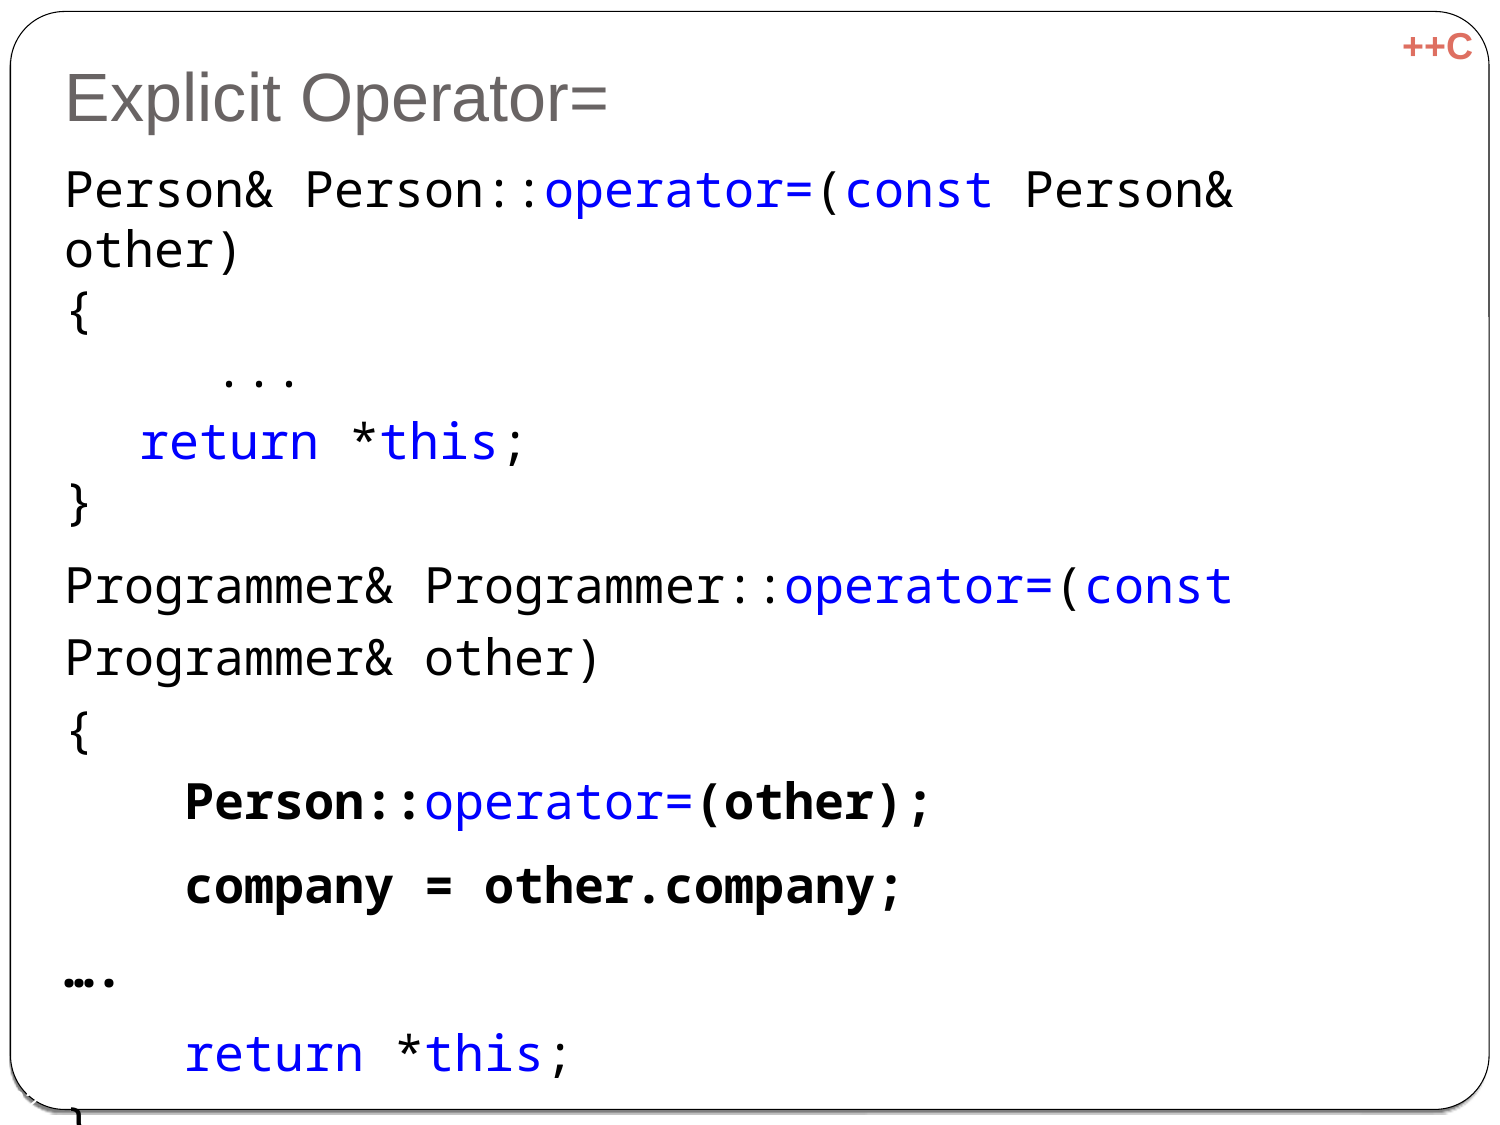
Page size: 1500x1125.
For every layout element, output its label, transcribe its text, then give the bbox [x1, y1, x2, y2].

slide_number [0, 1074, 50, 1125]
title Explicit Operator= [50, 45, 1450, 149]
list Person& Person::operator=(const Person& other) { ... return *this; } Programmer& Programmer::operator=(const Programmer& other) { Person::operator=(other); company = other.company; …. return *this; } [50, 149, 1450, 1088]
